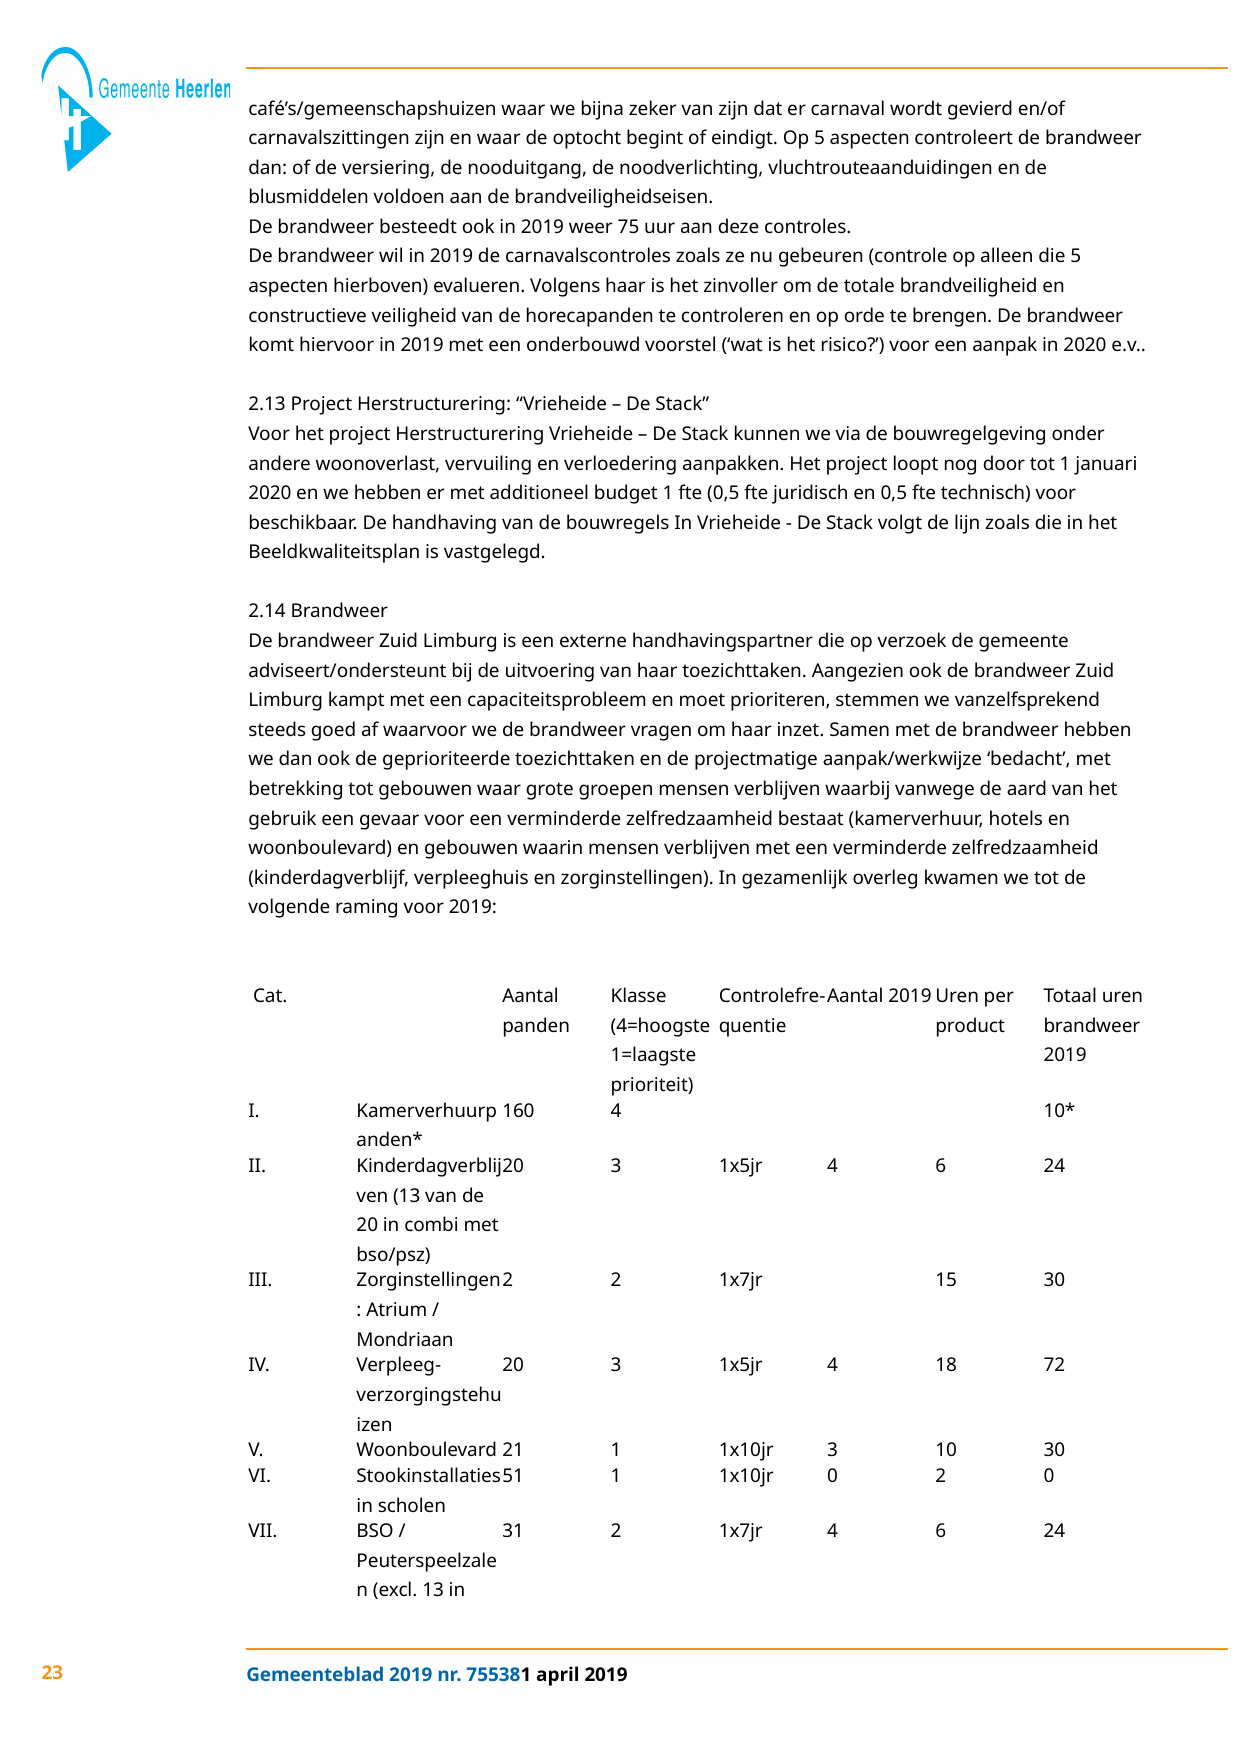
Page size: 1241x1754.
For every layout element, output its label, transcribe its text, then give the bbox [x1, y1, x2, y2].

text De brandweer Zuid Limburg is een externe handhavingspartner die op verzoek de gemeente adviseert/ondersteunt bij de uitvoering van haar toezichttaken. Aangezien ook de brandweer Zuid Limburg kampt met een capaciteitsprobleem en moet prioriteren, stemmen we vanzelfsprekend steeds goed af waarvoor we de brandweer vragen om haar inzet. Samen met de brandweer hebben we dan ook de geprioriteerde toezichttaken en de projectmatige aanpak/werkwijze ‘bedacht’, met betrekking tot gebouwen waar grote groepen mensen verblijven waarbij vanwege de aard van het gebruik een gevaar voor een verminderde zelfredzaamheid bestaat (kamerverhuur, hotels en woonboulevard) en gebouwen waarin mensen verblijven met een verminderde zelfredzaamheid (kinderdagverblijf, verpleeghuis en zorginstellingen). In gezamenlijk overleg kwamen we tot de volgende raming voor 2019: [248, 627, 1152, 919]
table_cell [827, 1267, 935, 1352]
table_cell 0 [1043, 1462, 1152, 1517]
table_header Aantal 2019 [827, 983, 935, 1097]
table_cell 3 [827, 1436, 935, 1462]
table_cell 20 [502, 1152, 610, 1267]
table_cell 21 [502, 1436, 610, 1462]
table_cell 2 [502, 1267, 610, 1352]
table_header Cat. [248, 983, 356, 1097]
table_header [356, 983, 502, 1097]
table_cell II. [248, 1152, 356, 1267]
table_cell Verpleeg- verzorgingstehuizen [356, 1352, 502, 1436]
table_cell [719, 1097, 827, 1152]
table_cell 2 [610, 1518, 718, 1602]
table_cell Zorginstellingen: Atrium / Mondriaan [356, 1267, 502, 1352]
table_cell 1x10jr [719, 1436, 827, 1462]
table_cell VI. [248, 1462, 356, 1517]
table_cell 1 [610, 1436, 718, 1462]
table_cell 30 [1043, 1267, 1152, 1352]
table_cell 1x10jr [719, 1462, 827, 1517]
text De brandweer besteedt ook in 2019 weer 75 uur aan deze controles. [248, 213, 1152, 239]
picture [41, 47, 231, 172]
table_cell Kamerverhuurpanden* [356, 1097, 502, 1152]
text Voor het project Herstructurering Vrieheide – De Stack kunnen we via de bouwregelgeving onder andere woonoverlast, vervuiling en verloedering aanpakken. Het project loopt nog door tot 1 januari 2020 en we hebben er met additioneel budget 1 fte (0,5 fte juridisch en 0,5 fte technisch) voor beschikbaar. De handhaving van de bouwregels In Vrieheide - De Stack volgt de lijn zoals die in het Beeldkwaliteitsplan is vastgelegd. [248, 420, 1152, 564]
table_cell V. [248, 1436, 356, 1462]
table_cell 20 [502, 1352, 610, 1436]
table_cell III. [248, 1267, 356, 1352]
table_cell I. [248, 1097, 356, 1152]
table_cell Woonboulevard [356, 1436, 502, 1462]
table_cell VII. [248, 1518, 356, 1602]
table_cell 1x5jr [719, 1352, 827, 1436]
table_cell IV. [248, 1352, 356, 1436]
table_cell 0 [827, 1462, 935, 1517]
table_cell 2 [610, 1267, 718, 1352]
table_cell 1x7jr [719, 1518, 827, 1602]
text De brandweer wil in 2019 de carnavalscontroles zoals ze nu gebeuren (controle op alleen die 5 aspecten hierboven) evalueren. Volgens haar is het zinvoller om de totale brandveiligheid en constructieve veiligheid van de horecapanden te controleren en op orde te brengen. De brandweer komt hiervoor in 2019 met een onderbouwd voorstel (‘wat is het risico?’) voor een aanpak in 2020 e.v.. [248, 243, 1152, 357]
table_cell [935, 1097, 1043, 1152]
table_cell 30 [1043, 1436, 1152, 1462]
text 2.13 Project Herstructurering: “Vrieheide – De Stack” [248, 391, 1152, 416]
text café’s/gemeenschapshuizen waar we bijna zeker van zijn dat er carnaval wordt gevierd en/of carnavalszittingen zijn en waar de optocht begint of eindigt. Op 5 aspecten controleert de brandweer dan: of de versiering, de nooduitgang, de noodverlichting, vluchtrouteaanduidingen en de blusmiddelen voldoen aan de brandveiligheidseisen. [248, 95, 1152, 209]
table_cell 3 [610, 1152, 718, 1267]
table_cell 6 [935, 1152, 1043, 1267]
table_cell 4 [827, 1352, 935, 1436]
table_cell 4 [827, 1152, 935, 1267]
table_cell BSO / Peuterspeelzalen (excl. 13 in [356, 1518, 502, 1602]
table_cell 160 [502, 1097, 610, 1152]
table_header Aantal panden [502, 983, 610, 1097]
table_cell 10* [1043, 1097, 1152, 1152]
table_cell 10 [935, 1436, 1043, 1462]
table_cell 2 [935, 1462, 1043, 1517]
table_header Uren per product [935, 983, 1043, 1097]
table_header Klasse (4=hoogste 1=laagste prioriteit) [610, 983, 718, 1097]
text 2.14 Brandweer [248, 598, 1152, 623]
table_cell Stookinstallaties in scholen [356, 1462, 502, 1517]
table_cell 24 [1043, 1518, 1152, 1602]
table_cell 31 [502, 1518, 610, 1602]
table_cell 15 [935, 1267, 1043, 1352]
table_cell 51 [502, 1462, 610, 1517]
table_header Controlefre-quentie [719, 983, 827, 1097]
table_cell 4 [610, 1097, 718, 1152]
table_cell 18 [935, 1352, 1043, 1436]
table_cell 1x7jr [719, 1267, 827, 1352]
table_cell 24 [1043, 1152, 1152, 1267]
table_cell 4 [827, 1518, 935, 1602]
table_cell 72 [1043, 1352, 1152, 1436]
table_cell 1 [610, 1462, 718, 1517]
table_cell 6 [935, 1518, 1043, 1602]
table_cell 3 [610, 1352, 718, 1436]
table_cell [827, 1097, 935, 1152]
table_cell Kinderdagverblijven (13 van de 20 in combi met bso/psz) [356, 1152, 502, 1267]
table_header Totaal uren brandweer 2019 [1043, 983, 1152, 1097]
table_cell 1x5jr [719, 1152, 827, 1267]
picture [41, 47, 58, 70]
